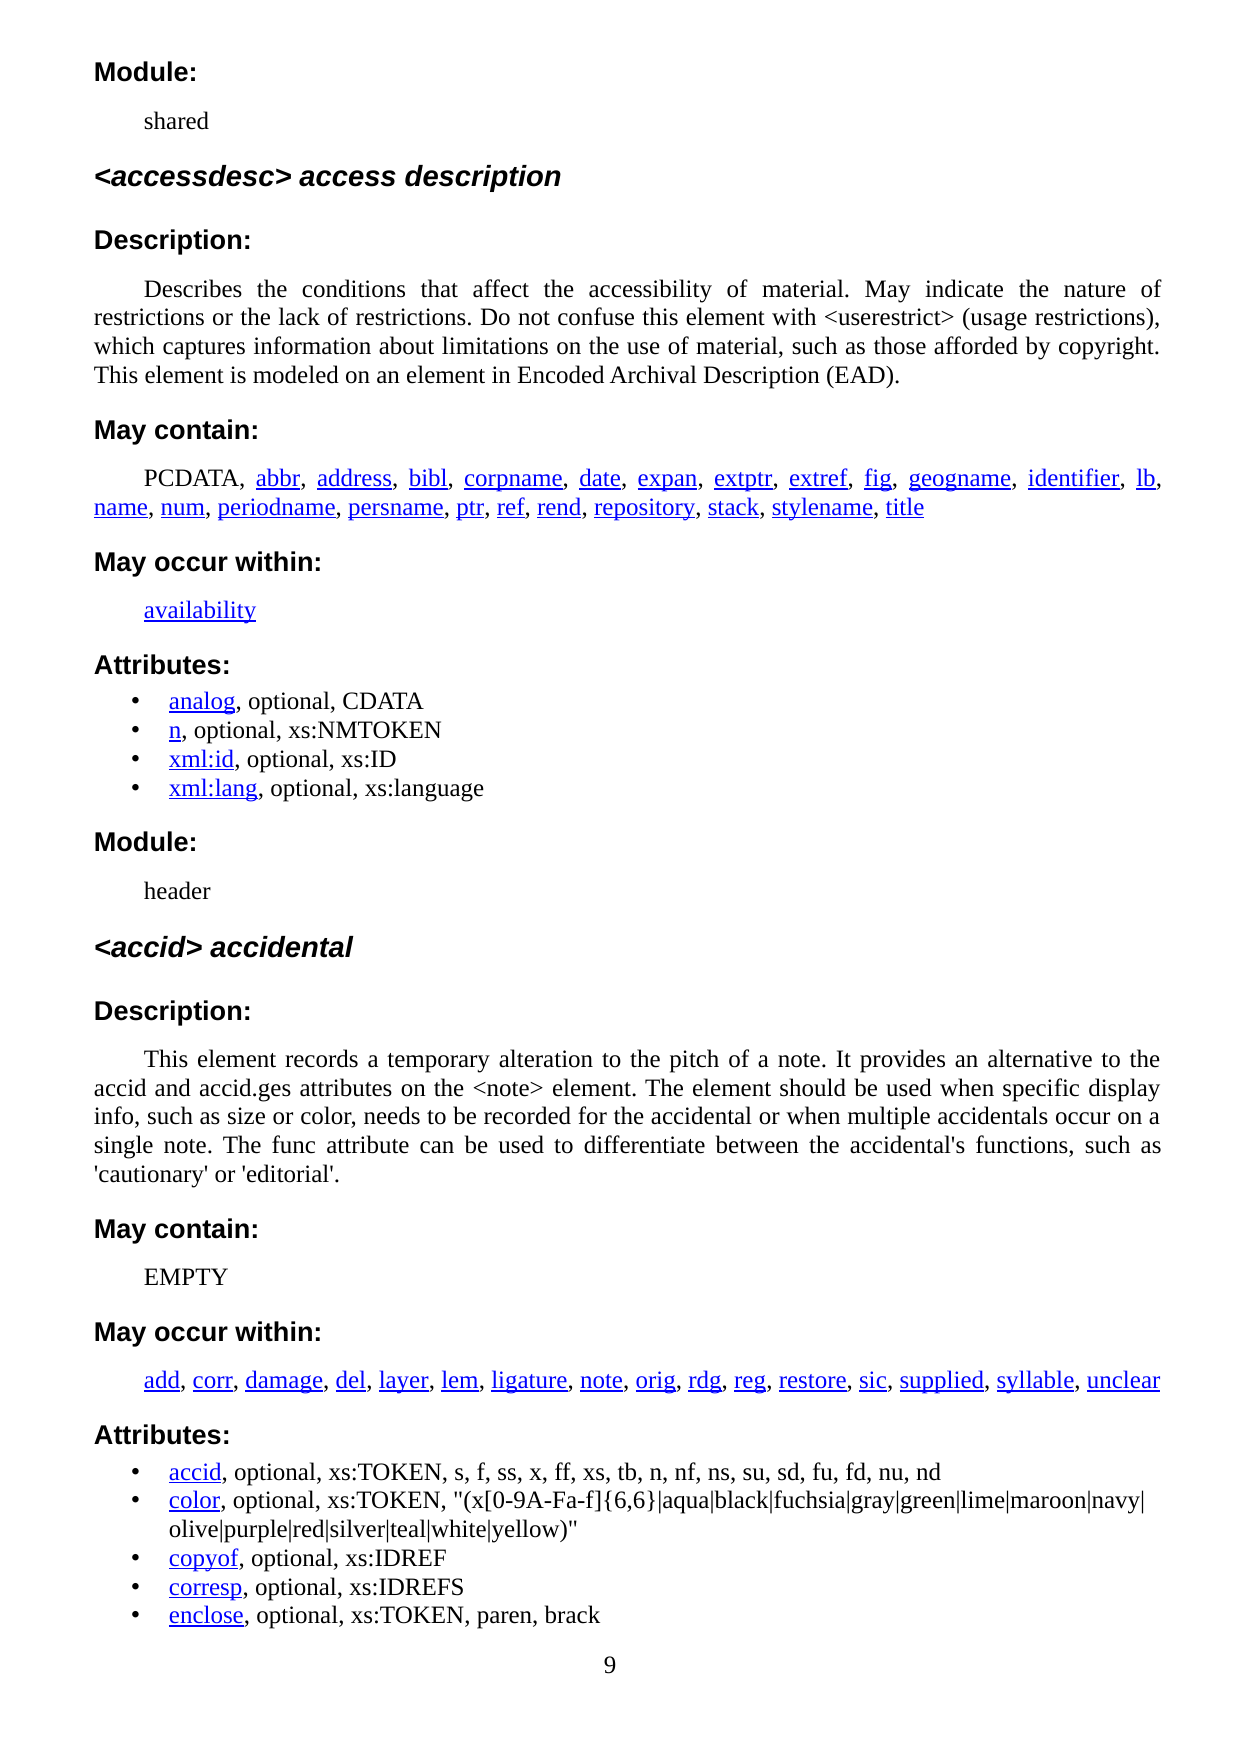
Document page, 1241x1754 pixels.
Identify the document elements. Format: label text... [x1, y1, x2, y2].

text shared [94, 106, 1162, 134]
subtitle Attributes: [94, 1419, 1162, 1450]
text availability [94, 595, 1162, 624]
text header [94, 876, 1162, 905]
text This element records a temporary alteration to the pitch of a note. It provides an alternative to the accid and accid.ges attributes on the <note> element. The element should be used when specific display info, such as size or color, needs to be recorded for the accidental or when multiple accidentals occur on a single note. The func attribute can be used to differentiate between the accidental's functions, such as 'cautionary' or 'editorial'. [94, 1044, 1162, 1188]
subtitle May occur within: [94, 546, 1162, 577]
list accid, optional, xs:TOKEN, s, f, ss, x, ff, xs, tb, n, nf, ns, su, sd, fu, fd, nu, nd [131, 1457, 1162, 1485]
subtitle <accessdesc> access description [94, 159, 1162, 193]
text EMPTY [94, 1262, 1162, 1291]
subtitle May occur within: [94, 1316, 1162, 1347]
subtitle Description: [94, 224, 1162, 256]
text PCDATA, abbr, address, bibl, corpname, date, expan, extptr, extref, fig, geogname, identifier, lb, name, num, periodname, persname, ptr, ref, rend, repository, stack, stylename, title [94, 463, 1162, 521]
subtitle Module: [94, 56, 1162, 87]
subtitle Module: [94, 826, 1162, 858]
text Describes the conditions that affect the accessibility of material. May indicate the nature of restrictions or the lack of restrictions. Do not confuse this element with <userestrict> (usage restrictions), which captures information about limitations on the use of material, such as those afforded by copyright. This element is modeled on an element in Encoded Archival Description (EAD). [94, 274, 1162, 389]
list corresp, optional, xs:IDREFS [131, 1572, 1162, 1600]
subtitle May contain: [94, 414, 1162, 445]
list color, optional, xs:TOKEN, "(x[0-9A-Fa-f]{6,6}|aqua|black|fuchsia|gray|green|lime|maroon|navy|olive|purple|red|silver|teal|white|yellow)" [131, 1485, 1162, 1543]
subtitle May contain: [94, 1213, 1162, 1244]
subtitle Description: [94, 994, 1162, 1026]
list copyof, optional, xs:IDREF [131, 1543, 1162, 1572]
list n, optional, xs:NMTOKEN [131, 715, 1162, 744]
list enclose, optional, xs:TOKEN, paren, brack [131, 1600, 1162, 1629]
subtitle <accid> accidental [94, 930, 1162, 963]
text add, corr, damage, del, layer, lem, ligature, note, orig, rdg, reg, restore, sic, supplied, syllable, unclear [94, 1365, 1162, 1394]
subtitle Attributes: [94, 649, 1162, 680]
list analog, optional, CDATA [131, 686, 1162, 715]
list xml:lang, optional, xs:language [131, 773, 1162, 801]
list xml:id, optional, xs:ID [131, 744, 1162, 773]
